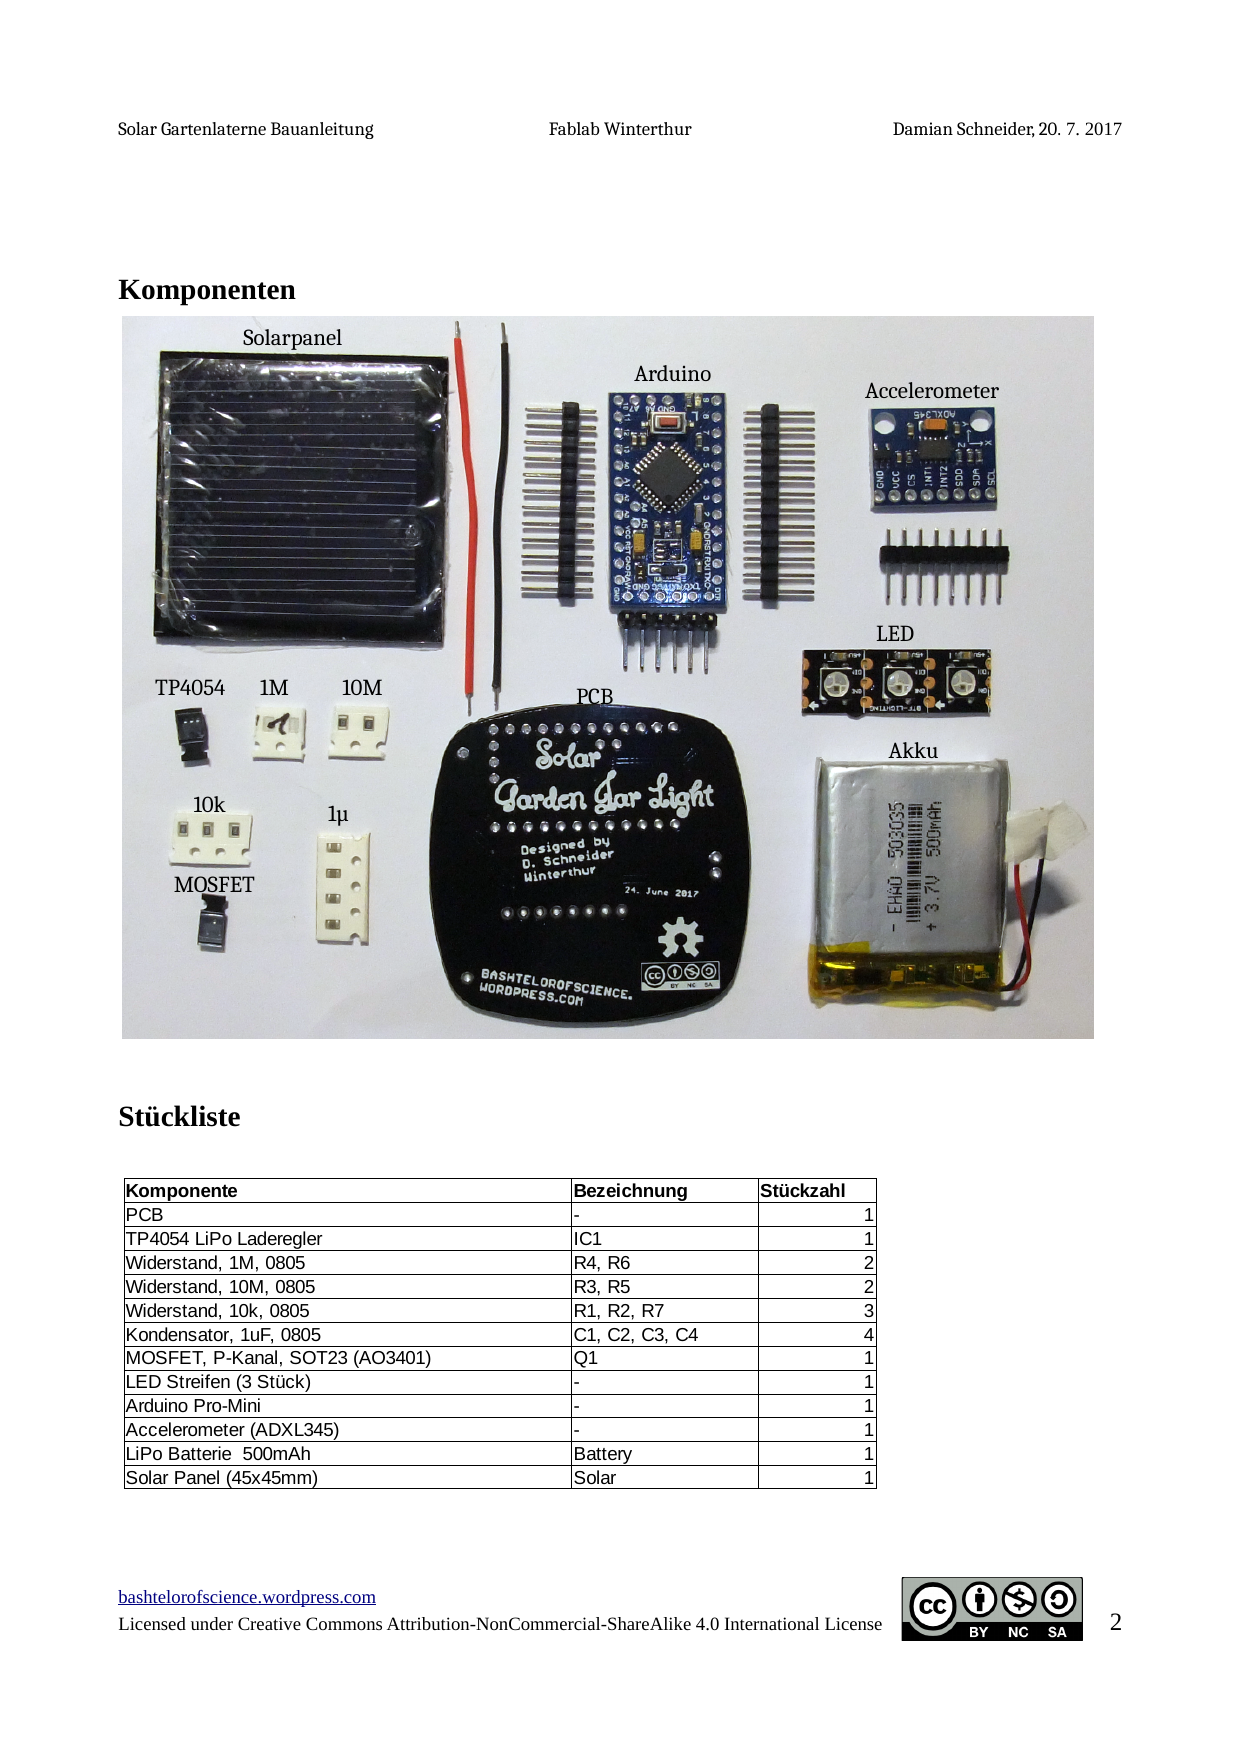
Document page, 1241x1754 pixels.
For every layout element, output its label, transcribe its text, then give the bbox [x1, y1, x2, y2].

subtitle Komponenten [118, 272, 1122, 306]
subtitle Stückliste [118, 1099, 1122, 1133]
picture [122, 316, 1094, 1039]
picture [901, 1577, 1083, 1641]
